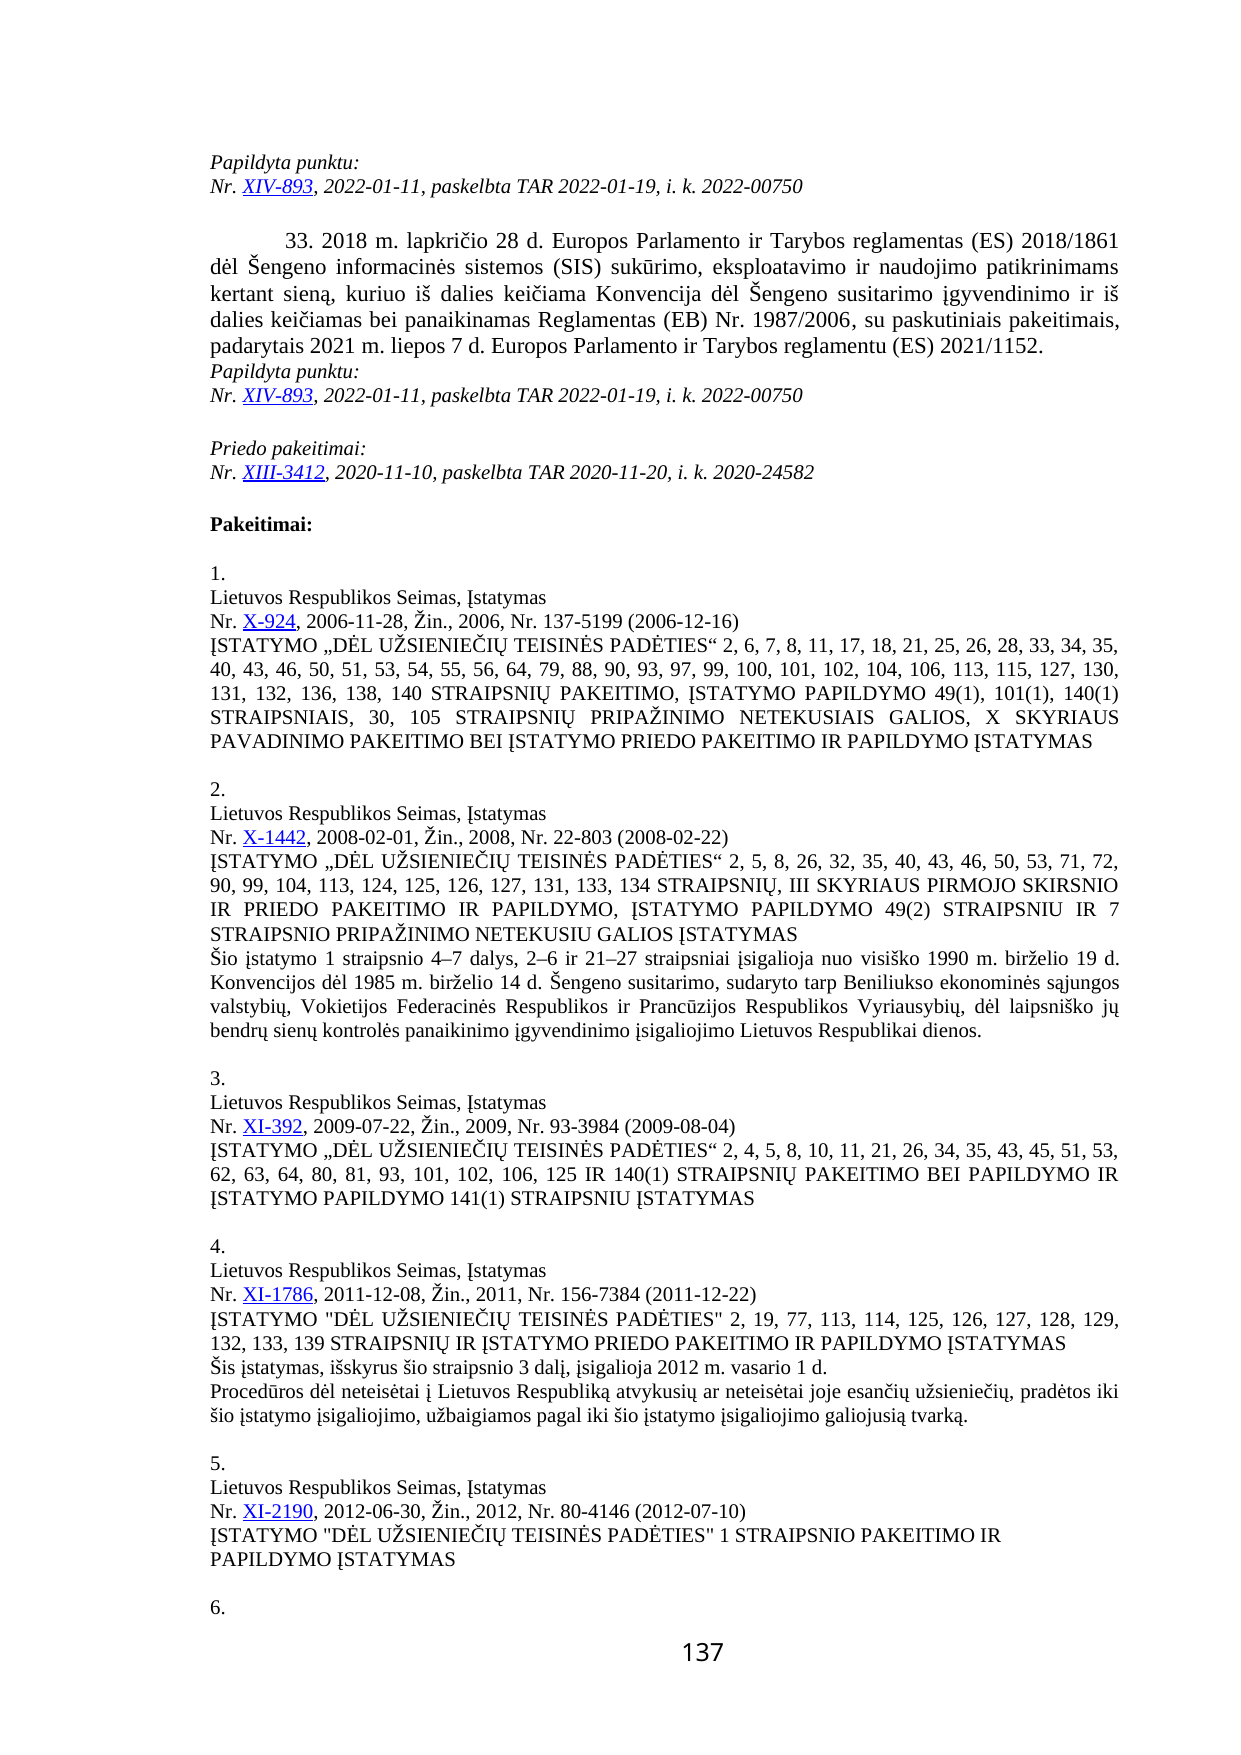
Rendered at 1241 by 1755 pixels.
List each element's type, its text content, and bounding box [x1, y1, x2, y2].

text Šio įstatymo 1 straipsnio 4–7 dalys, 2–6 ir 21–27 straipsniai įsigalioja nuo visiško 1990 m. birželio 19 d. Konvencijos dėl 1985 m. birželio 14 d. Šengeno susitarimo, sudaryto tarp Beniliukso ekonominės sąjungos valstybių, Vokietijos Federacinės Respublikos ir Prancūzijos Respublikos Vyriausybių, dėl laipsniško jų bendrų sienų kontrolės panaikinimo įgyvendinimo įsigaliojimo Lietuvos Respublikai dienos. [210, 946, 1120, 1042]
text ĮSTATYMO "DĖL UŽSIENIEČIŲ TEISINĖS PADĖTIES" 1 STRAIPSNIO PAKEITIMO IR PAPILDYMO ĮSTATYMAS [210, 1523, 1120, 1571]
text Šis įstatymas, išskyrus šio straipsnio 3 dalį, įsigalioja 2012 m. vasario 1 d. [210, 1354, 1120, 1379]
text Procedūros dėl neteisėtai į Lietuvos Respubliką atvykusių ar neteisėtai joje esančių užsieniečių, pradėtos iki šio įstatymo įsigaliojimo, užbaigiamos pagal iki šio įstatymo įsigaliojimo galiojusią tvarką. [210, 1379, 1120, 1427]
text Priedo pakeitimai: [210, 436, 1120, 459]
text Pakeitimai: [210, 512, 1120, 536]
text ĮSTATYMO „DĖL UŽSIENIEČIŲ TEISINĖS PADĖTIES“ 2, 4, 5, 8, 10, 11, 21, 26, 34, 35, 43, 45, 51, 53, 62, 63, 64, 80, 81, 93, 101, 102, 106, 125 IR 140(1) STRAIPSNIŲ PAKEITIMO BEI PAPILDYMO IR ĮSTATYMO PAPILDYMO 141(1) STRAIPSNIU ĮSTATYMAS [210, 1138, 1120, 1210]
text Nr. XIV-893, 2022-01-11, paskelbta TAR 2022-01-19, i. k. 2022-00750 [210, 383, 1120, 407]
text 6. [210, 1595, 1120, 1619]
text Lietuvos Respublikos Seimas, Įstatymas [210, 801, 1120, 825]
text 1. [210, 561, 1120, 584]
text ĮSTATYMO „DĖL UŽSIENIEČIŲ TEISINĖS PADĖTIES“ 2, 6, 7, 8, 11, 17, 18, 21, 25, 26, 28, 33, 34, 35, 40, 43, 46, 50, 51, 53, 54, 55, 56, 64, 79, 88, 90, 93, 97, 99, 100, 101, 102, 104, 106, 113, 115, 127, 130, 131, 132, 136, 138, 140 STRAIPSNIŲ PAKEITIMO, ĮSTATYMO PAPILDYMO 49(1), 101(1), 140(1) STRAIPSNIAIS, 30, 105 STRAIPSNIŲ PRIPAŽINIMO NETEKUSIAIS GALIOS, X SKYRIAUS PAVADINIMO PAKEITIMO BEI ĮSTATYMO PRIEDO PAKEITIMO IR PAPILDYMO ĮSTATYMAS [210, 633, 1120, 753]
text ĮSTATYMO "DĖL UŽSIENIEČIŲ TEISINĖS PADĖTIES" 2, 19, 77, 113, 114, 125, 126, 127, 128, 129, 132, 133, 139 STRAIPSNIŲ IR ĮSTATYMO PRIEDO PAKEITIMO IR PAPILDYMO ĮSTATYMAS [210, 1306, 1120, 1354]
text Nr. X-1442, 2008-02-01, Žin., 2008, Nr. 22-803 (2008-02-22) [210, 825, 1120, 849]
text 4. [210, 1234, 1120, 1258]
text 3. [210, 1066, 1120, 1090]
text Lietuvos Respublikos Seimas, Įstatymas [210, 1475, 1120, 1499]
text Papildyta punktu: [210, 150, 1120, 174]
text ĮSTATYMO „DĖL UŽSIENIEČIŲ TEISINĖS PADĖTIES“ 2, 5, 8, 26, 32, 35, 40, 43, 46, 50, 53, 71, 72, 90, 99, 104, 113, 124, 125, 126, 127, 131, 133, 134 STRAIPSNIŲ, III SKYRIAUS PIRMOJO SKIRSNIO IR PRIEDO PAKEITIMO IR PAPILDYMO, ĮSTATYMO PAPILDYMO 49(2) STRAIPSNIU IR 7 STRAIPSNIO PRIPAŽINIMO NETEKUSIU GALIOS ĮSTATYMAS [210, 849, 1120, 946]
text 5. [210, 1451, 1120, 1475]
text Nr. XIII-3412, 2020-11-10, paskelbta TAR 2020-11-20, i. k. 2020-24582 [210, 459, 1120, 484]
text 2. [210, 777, 1120, 801]
text Nr. X-924, 2006-11-28, Žin., 2006, Nr. 137-5199 (2006-12-16) [210, 609, 1120, 633]
text Nr. XI-2190, 2012-06-30, Žin., 2012, Nr. 80-4146 (2012-07-10) [210, 1499, 1120, 1523]
text Nr. XI-1786, 2011-12-08, Žin., 2011, Nr. 156-7384 (2011-12-22) [210, 1282, 1120, 1306]
text Lietuvos Respublikos Seimas, Įstatymas [210, 584, 1120, 609]
text Lietuvos Respublikos Seimas, Įstatymas [210, 1258, 1120, 1282]
text Lietuvos Respublikos Seimas, Įstatymas [210, 1090, 1120, 1114]
text Nr. XI-392, 2009-07-22, Žin., 2009, Nr. 93-3984 (2009-08-04) [210, 1114, 1120, 1138]
text Nr. XIV-893, 2022-01-11, paskelbta TAR 2022-01-19, i. k. 2022-00750 [210, 174, 1120, 198]
text 33. 2018 m. lapkričio 28 d. Europos Parlamento ir Tarybos reglamentas (ES) 2018/1861 dėl Šengeno informacinės sistemos (SIS) sukūrimo, eksploatavimo ir naudojimo patikrinimams kertant sieną, kuriuo iš dalies keičiama Konvencija dėl Šengeno susitarimo įgyvendinimo ir iš dalies keičiamas bei panaikinamas Reglamentas (EB) Nr. 1987/2006, su paskutiniais pakeitimais, padarytais 2021 m. liepos 7 d. Europos Parlamento ir Tarybos reglamentu (ES) 2021/1152. [210, 227, 1120, 359]
text Papildyta punktu: [210, 359, 1120, 383]
